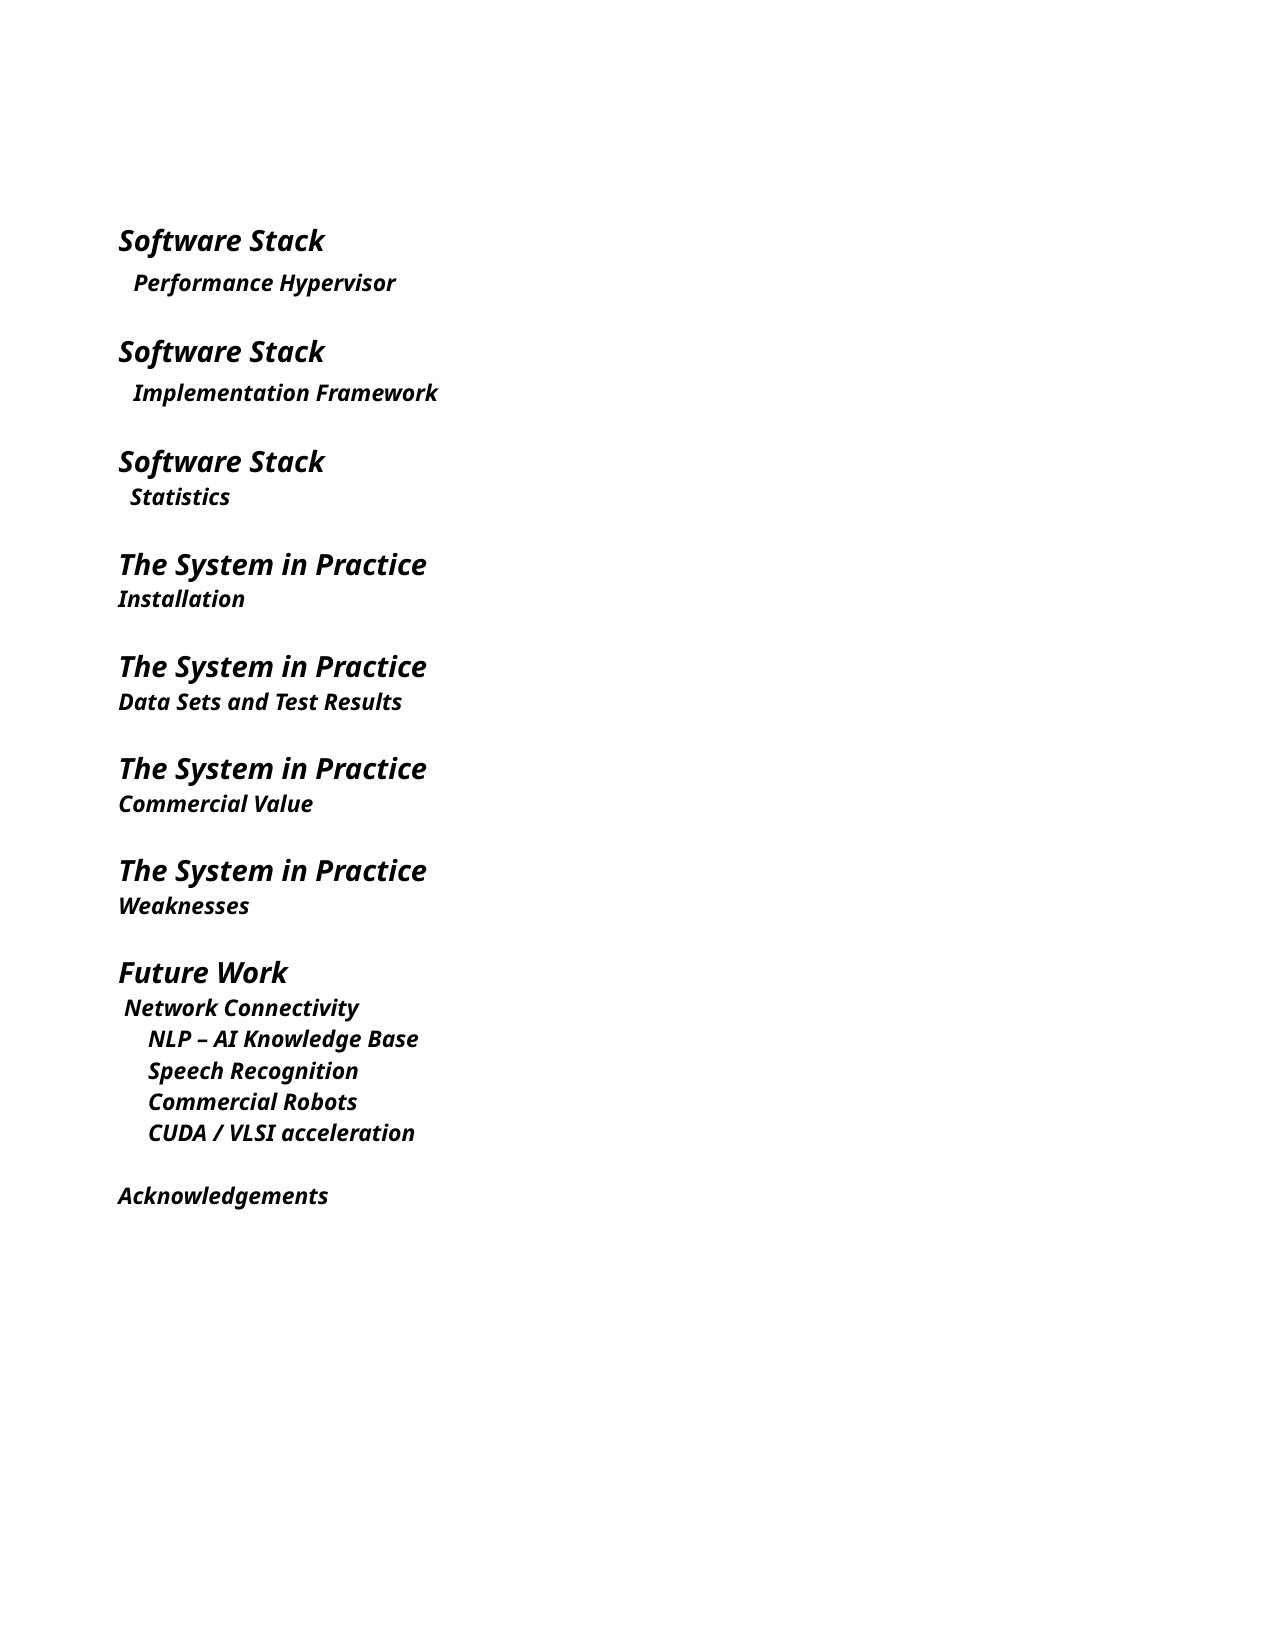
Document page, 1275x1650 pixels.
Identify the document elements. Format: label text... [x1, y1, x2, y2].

text Weaknesses [118, 890, 1157, 921]
text Software Stack [118, 442, 1157, 481]
text CUDA / VLSI acceleration [118, 1117, 1157, 1148]
text The System in Practice [118, 748, 1157, 788]
text Network Connectivity [118, 992, 1157, 1023]
text Software Stack [118, 331, 1157, 371]
text NLP – AI Knowledge Base [118, 1023, 1157, 1055]
text Acknowledgements [118, 1180, 1157, 1211]
text The System in Practice [118, 544, 1157, 583]
text Commercial Value [118, 788, 1157, 819]
text Speech Recognition [118, 1055, 1157, 1086]
text Future Work [118, 952, 1157, 992]
text Installation [118, 583, 1157, 615]
text Statistics [118, 481, 1157, 512]
text The System in Practice [118, 850, 1157, 890]
text Performance Hypervisor [118, 260, 1157, 300]
text Software Stack [118, 220, 1157, 260]
text Implementation Framework [118, 371, 1157, 410]
text Commercial Robots [118, 1086, 1157, 1117]
text The System in Practice [118, 646, 1157, 686]
text Data Sets and Test Results [118, 686, 1157, 717]
